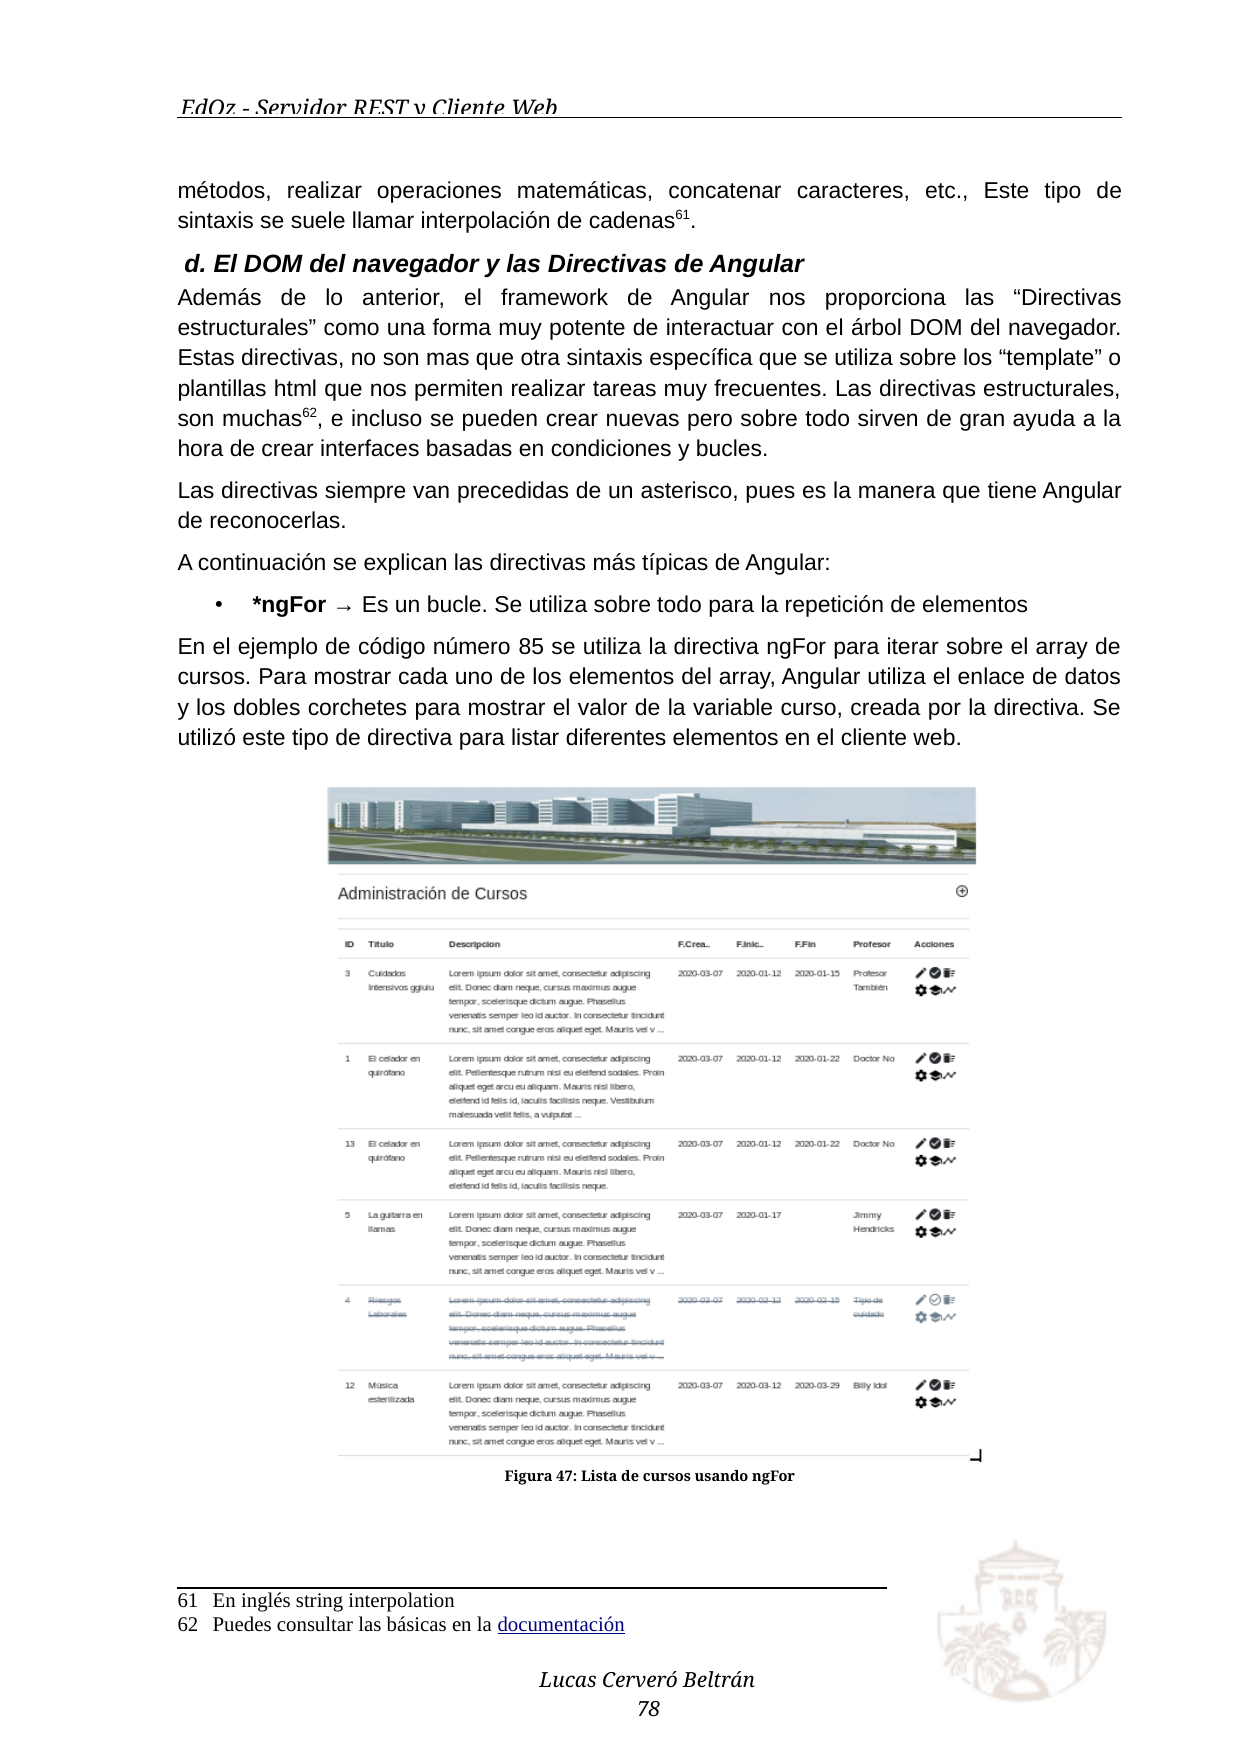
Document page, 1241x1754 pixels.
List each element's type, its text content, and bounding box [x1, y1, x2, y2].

text En inglés string interpolation [177, 1588, 1122, 1612]
text En el ejemplo de código número 85 se utiliza la directiva ngFor para iterar sobre el array de cursos. Para mostrar cada uno de los elementos del array, Angular utiliza el enlace de datos y los dobles corchetes para mostrar el valor de la variable curso, creada por la directiva. Se utilizó este tipo de directiva para listar diferentes elementos en el cliente web. [177, 633, 1122, 750]
text A continuación se explican las directivas más típicas de Angular: [177, 549, 1122, 576]
text Las directivas siempre van precedidas de un asterisco, pues es la manera que tiene Angular de reconocerlas. [177, 477, 1122, 533]
picture [317, 778, 982, 1462]
text Figura 47: Lista de cursos usando ngFor [318, 1462, 981, 1486]
text métodos, realizar operaciones matemáticas, concatenar caracteres, etc., Este tipo de sintaxis se suele llamar interpolación de cadenas. [177, 177, 1122, 234]
list *ngFor → Es un bucle. Se utiliza sobre todo para la repetición de elementos [215, 591, 1122, 617]
list El DOM del navegador y las Directivas de Angular [177, 249, 1122, 278]
text Además de lo anterior, el framework de Angular nos proporciona las “Directivas estructurales” como una forma muy potente de interactuar con el árbol DOM del navegador. Estas directivas, no son mas que otra sintaxis específica que se utiliza sobre los “template” o plantillas html que nos permiten realizar tareas muy frecuentes. Las directivas estructurales, son muchas, e incluso se pueden crear nuevas pero sobre todo sirven de gran ayuda a la hora de crear interfaces basadas en condiciones y bucles. [177, 284, 1122, 461]
text Puedes consultar las básicas en la documentación [177, 1612, 1122, 1636]
